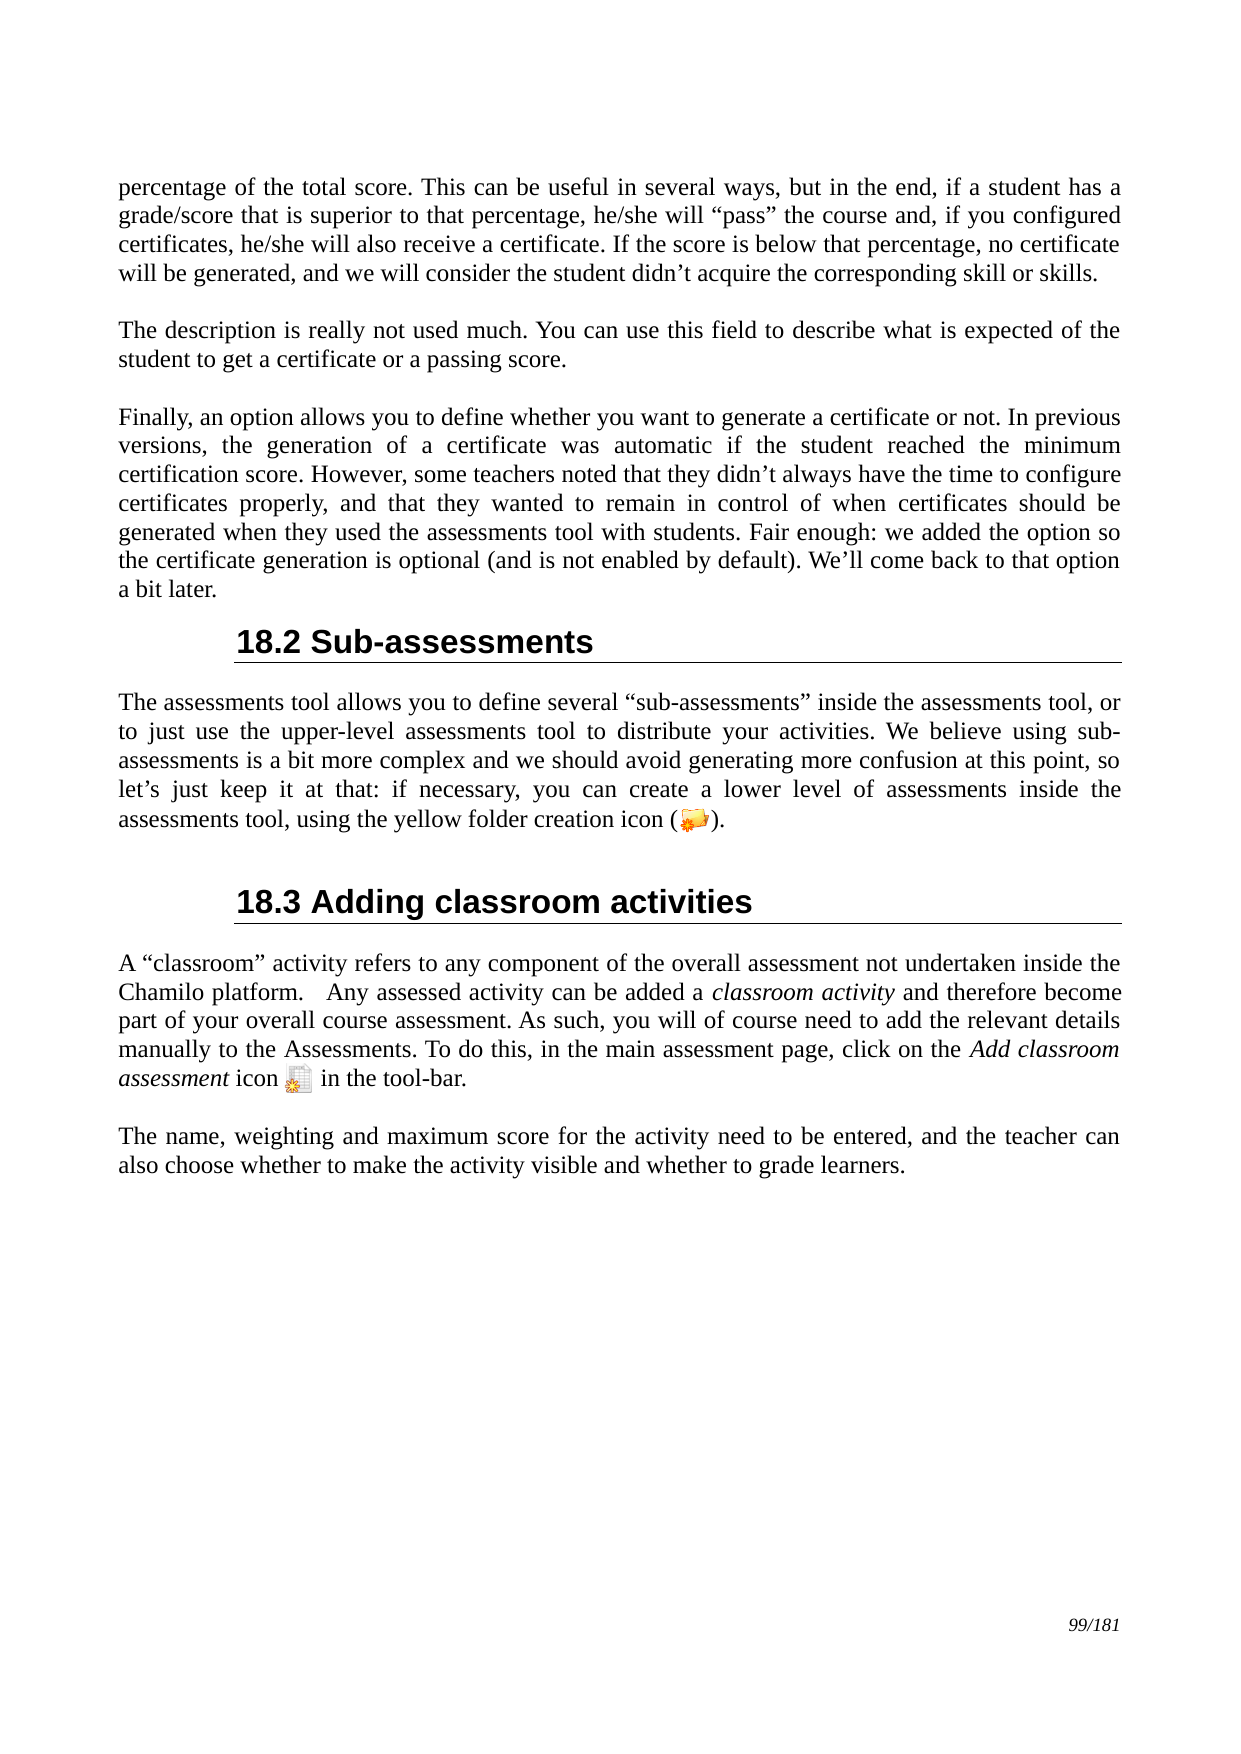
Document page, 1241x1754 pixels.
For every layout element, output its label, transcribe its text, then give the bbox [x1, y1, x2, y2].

subtitle Sub-assessments [234, 622, 1122, 662]
subtitle Adding classroom activities [234, 882, 1122, 923]
text percentage of the total score. This can be useful in several ways, but in the end, if a student has a grade/score that is superior to that percentage, he/she will “pass” the course and, if you configured certificates, he/she will also receive a certificate. If the score is below that percentage, no certificate will be generated, and we will consider the student didn’t acquire the corresponding skill or skills. [118, 172, 1122, 287]
text The assessments tool allows you to define several “sub-assessments” inside the assessments tool, or to just use the upper-level assessments tool to distribute your activities. We believe using sub-assessments is a bit more complex and we should avoid generating more confusion at this point, so let’s just keep it at that: if necessary, you can create a lower level of assessments inside the assessments tool, using the yellow folder creation icon (). [118, 687, 1122, 835]
text The description is really not used much. You can use this field to describe what is expected of the student to get a certificate or a passing score. [118, 315, 1122, 373]
text A “classroom” activity refers to any component of the overall assessment not undertaken inside the Chamilo platform. Any assessed activity can be added a classroom activity and therefore become part of your overall course assessment. As such, you will of course need to add the relevant details manually to the Assessments. To do this, in the main assessment page, click on the Add classroom assessment icon in the tool-bar. [118, 948, 1122, 1092]
text Finally, an option allows you to define whether you want to generate a certificate or not. In previous versions, the generation of a certificate was automatic if the student reached the minimum certification score. However, some teachers noted that they didn’t always have the time to configure certificates properly, and that they wanted to remain in control of when certificates should be generated when they used the assessments tool with students. Fair enough: we added the option so the certificate generation is optional (and is not enabled by default). We’ll come back to that option a bit later. [118, 402, 1122, 603]
text The name, weighting and maximum score for the activity need to be entered, and the teacher can also choose whether to make the activity visible and whether to grade learners. [118, 1121, 1122, 1179]
picture [284, 1063, 315, 1093]
